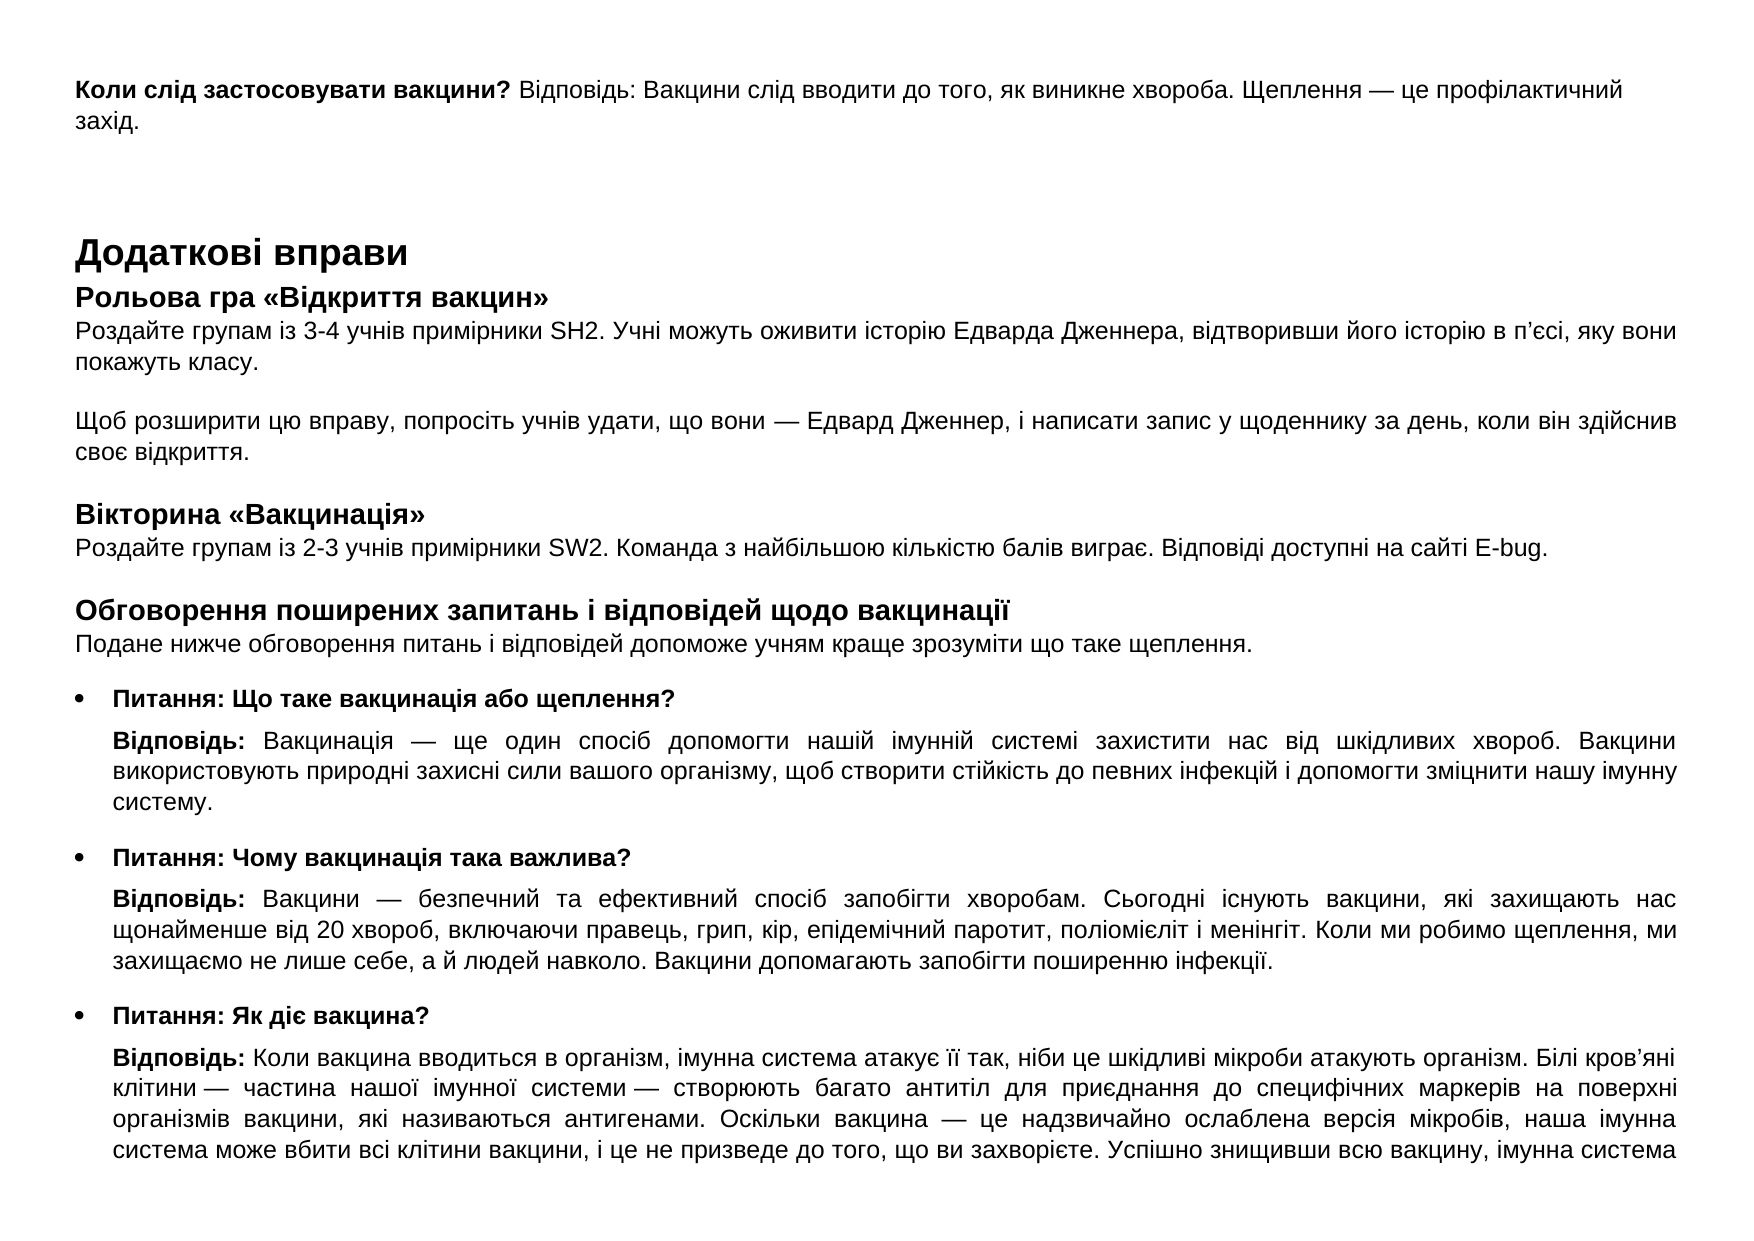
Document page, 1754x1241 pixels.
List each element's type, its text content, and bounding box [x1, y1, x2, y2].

list Питання: Що таке вакцинація або щеплення? [75, 684, 1679, 713]
subtitle Вікторина «Вакцинація» [75, 497, 1679, 531]
text Щоб розширити цю вправу, попросіть учнів удати, що вони — Едвард Дженнер, і написати запис у щоденнику за день, коли він здійснив своє відкриття. [75, 406, 1679, 466]
text Відповідь: Вакцинація — ще один спосіб допомогти нашій імунній системі захистити нас від шкідливих хвороб. Вакцини використовують природні захисні сили вашого організму, щоб створити стійкість до певних інфекцій і допомогти зміцнити нашу імунну систему. [112, 726, 1679, 816]
text Відповідь: Коли вакцина вводиться в організм, імунна система атакує її так, ніби це шкідливі мікроби атакують організм. Білі кров’яні клітини — частина нашої імунної системи — створюють багато антитіл для приєднання до специфічних маркерів на поверхні організмів вакцини, які називаються антигенами. Оскільки вакцина — це надзвичайно ослаблена версія мікробів, наша імунна система може вбити всі клітини вакцини, і це не призведе до того, що ви захворієте. Успішно знищивши всю вакцину, імунна система [112, 1043, 1679, 1164]
text Роздайте групам із 3-4 учнів примірники SH2. Учні можуть оживити історію Едварда Дженнера, відтворивши його історію в п’єсі, яку вони покажуть класу. [75, 316, 1679, 375]
subtitle Обговорення поширених запитань і відповідей щодо вакцинації [75, 593, 1679, 626]
subtitle Рольова гра «Відкриття вакцин» [75, 280, 1679, 313]
text Відповідь: Вакцини — безпечний та ефективний спосіб запобігти хворобам. Сьогодні існують вакцини, які захищають нас щонайменше від 20 хвороб, включаючи правець, грип, кір, епідемічний паротит, поліомієліт і менінгіт. Коли ми робимо щеплення, ми захищаємо не лише себе, а й людей навколо. Вакцини допомагають запобігти поширенню інфекції. [112, 884, 1679, 974]
text Подане нижче обговорення питань і відповідей допоможе учням краще зрозуміти що таке щеплення. [75, 628, 1679, 657]
list Питання: Чому вакцинація така важлива? [75, 843, 1679, 872]
text Роздайте групам із 2-3 учнів примірники SW2. Команда з найбільшою кількістю балів виграє. Відповіді доступні на сайті E-bug. [75, 533, 1679, 562]
text Коли слід застосовувати вакцини? Відповідь: Вакцини слід вводити до того, як виникне хвороба. Щеплення — це профілактичний захід. [75, 75, 1679, 134]
subtitle Додаткові вправи [75, 230, 1679, 273]
list Питання: Як діє вакцина? [75, 1001, 1679, 1030]
